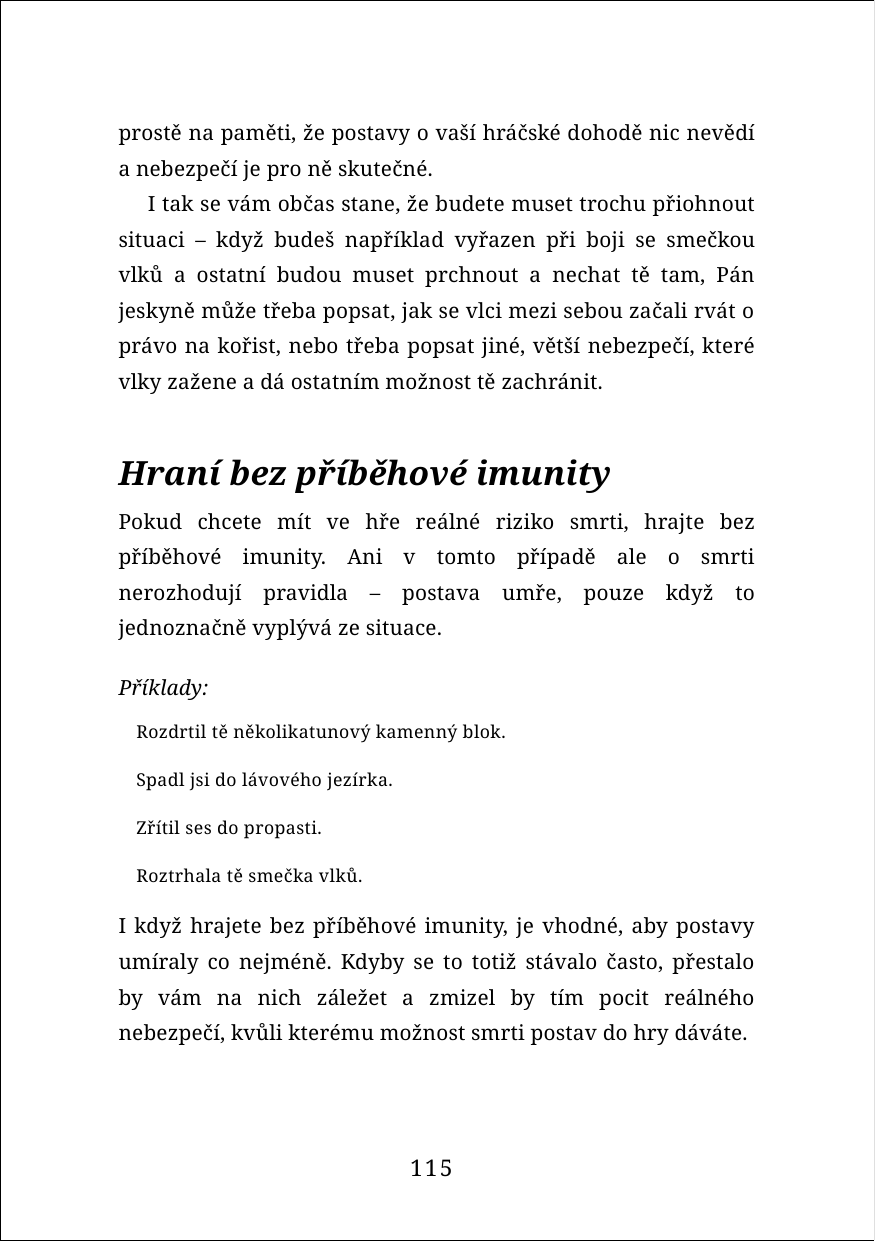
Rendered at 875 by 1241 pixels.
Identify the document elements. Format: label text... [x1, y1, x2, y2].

text Zřítil ses do propasti. [136, 816, 756, 840]
subtitle Hraní bez příběhové imunity [118, 450, 756, 495]
text Příklady: [118, 673, 756, 701]
text prostě na paměti, že postavy o vaší hráčské dohodě nic nevědí a nebezpečí je pro ně skutečné. I tak se vám občas stane, že budete muset trochu přiohnout situaci – když budeš například vyřazen při boji se smečkou vlků a ostatní budou muset prchnout a nechat tě tam, Pán jeskyně může třeba popsat, jak se vlci mezi sebou začali rvát o právo na kořist, nebo třeba popsat jiné, větší nebezpečí, které vlky zažene a dá ostatním možnost tě zachránit. [118, 118, 756, 395]
text I když hrajete bez příběhové imunity, je vhodné, aby postavy umíraly co nejméně. Kdyby se to totiž stávalo často, přestalo by vám na nich záležet a zmizel by tím pocit reálného nebezpečí, kvůli kterému možnost smrti postav do hry dáváte. [118, 912, 756, 1047]
text Spadl jsi do lávového jezírka. [136, 768, 756, 792]
text Roztrhala tě smečka vlků. [136, 864, 756, 888]
text Rozdrtil tě několikatunový kamenný blok. [136, 720, 756, 744]
text Pokud chcete mít ve hře reálné riziko smrti, hrajte bez příběhové imunity. Ani v tomto případě ale o smrti nerozhodují pravidla – postava umře, pouze když to jednoznačně vyplývá ze situace. [118, 507, 756, 642]
